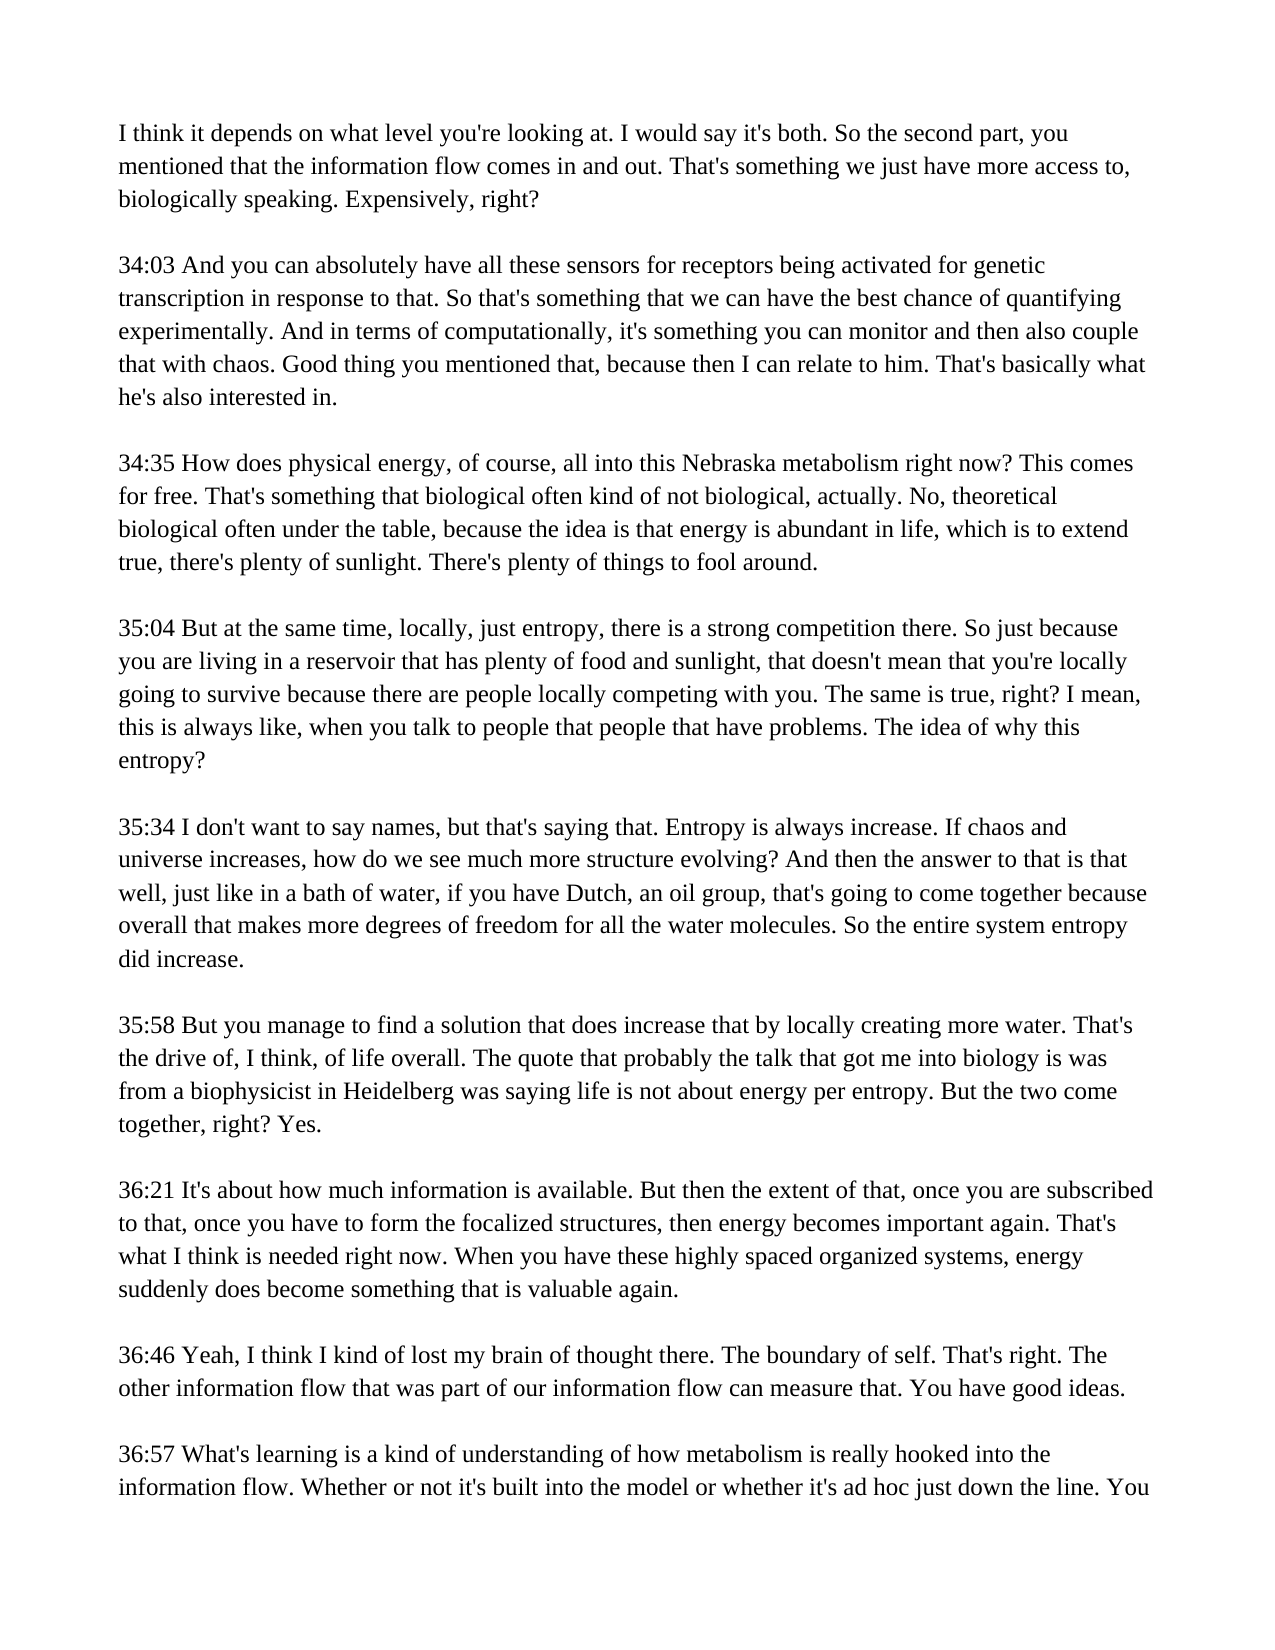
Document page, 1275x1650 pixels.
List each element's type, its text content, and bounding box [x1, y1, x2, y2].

text I think it depends on what level you're looking at. I would say it's both. So the second part, you mentioned that the information flow comes in and out. That's something we just have more access to, biologically speaking. Expensively, right? 34:03 And you can absolutely have all these sensors for receptors being activated for genetic transcription in response to that. So that's something that we can have the best chance of quantifying experimentally. And in terms of computationally, it's something you can monitor and then also couple that with chaos. Good thing you mentioned that, because then I can relate to him. That's basically what he's also interested in. 34:35 How does physical energy, of course, all into this Nebraska metabolism right now? This comes for free. That's something that biological often kind of not biological, actually. No, theoretical biological often under the table, because the idea is that energy is abundant in life, which is to extend true, there's plenty of sunlight. There's plenty of things to fool around. 35:04 But at the same time, locally, just entropy, there is a strong competition there. So just because you are living in a reservoir that has plenty of food and sunlight, that doesn't mean that you're locally going to survive because there are people locally competing with you. The same is true, right? I mean, this is always like, when you talk to people that people that have problems. The idea of why this entropy? 35:34 I don't want to say names, but that's saying that. Entropy is always increase. If chaos and universe increases, how do we see much more structure evolving? And then the answer to that is that well, just like in a bath of water, if you have Dutch, an oil group, that's going to come together because overall that makes more degrees of freedom for all the water molecules. So the entire system entropy did increase. 35:58 But you manage to find a solution that does increase that by locally creating more water. That's the drive of, I think, of life overall. The quote that probably the talk that got me into biology is was from a biophysicist in Heidelberg was saying life is not about energy per entropy. But the two come together, right? Yes. 36:21 It's about how much information is available. But then the extent of that, once you are subscribed to that, once you have to form the focalized structures, then energy becomes important again. That's what I think is needed right now. When you have these highly spaced organized systems, energy suddenly does become something that is valuable again. 36:46 Yeah, I think I kind of lost my brain of thought there. The boundary of self. That's right. The other information flow that was part of our information flow can measure that. You have good ideas. 36:57 What's learning is a kind of understanding of how metabolism is really hooked into the information flow. Whether or not it's built into the model or whether it's ad hoc just down the line. You [118, 118, 1157, 1501]
